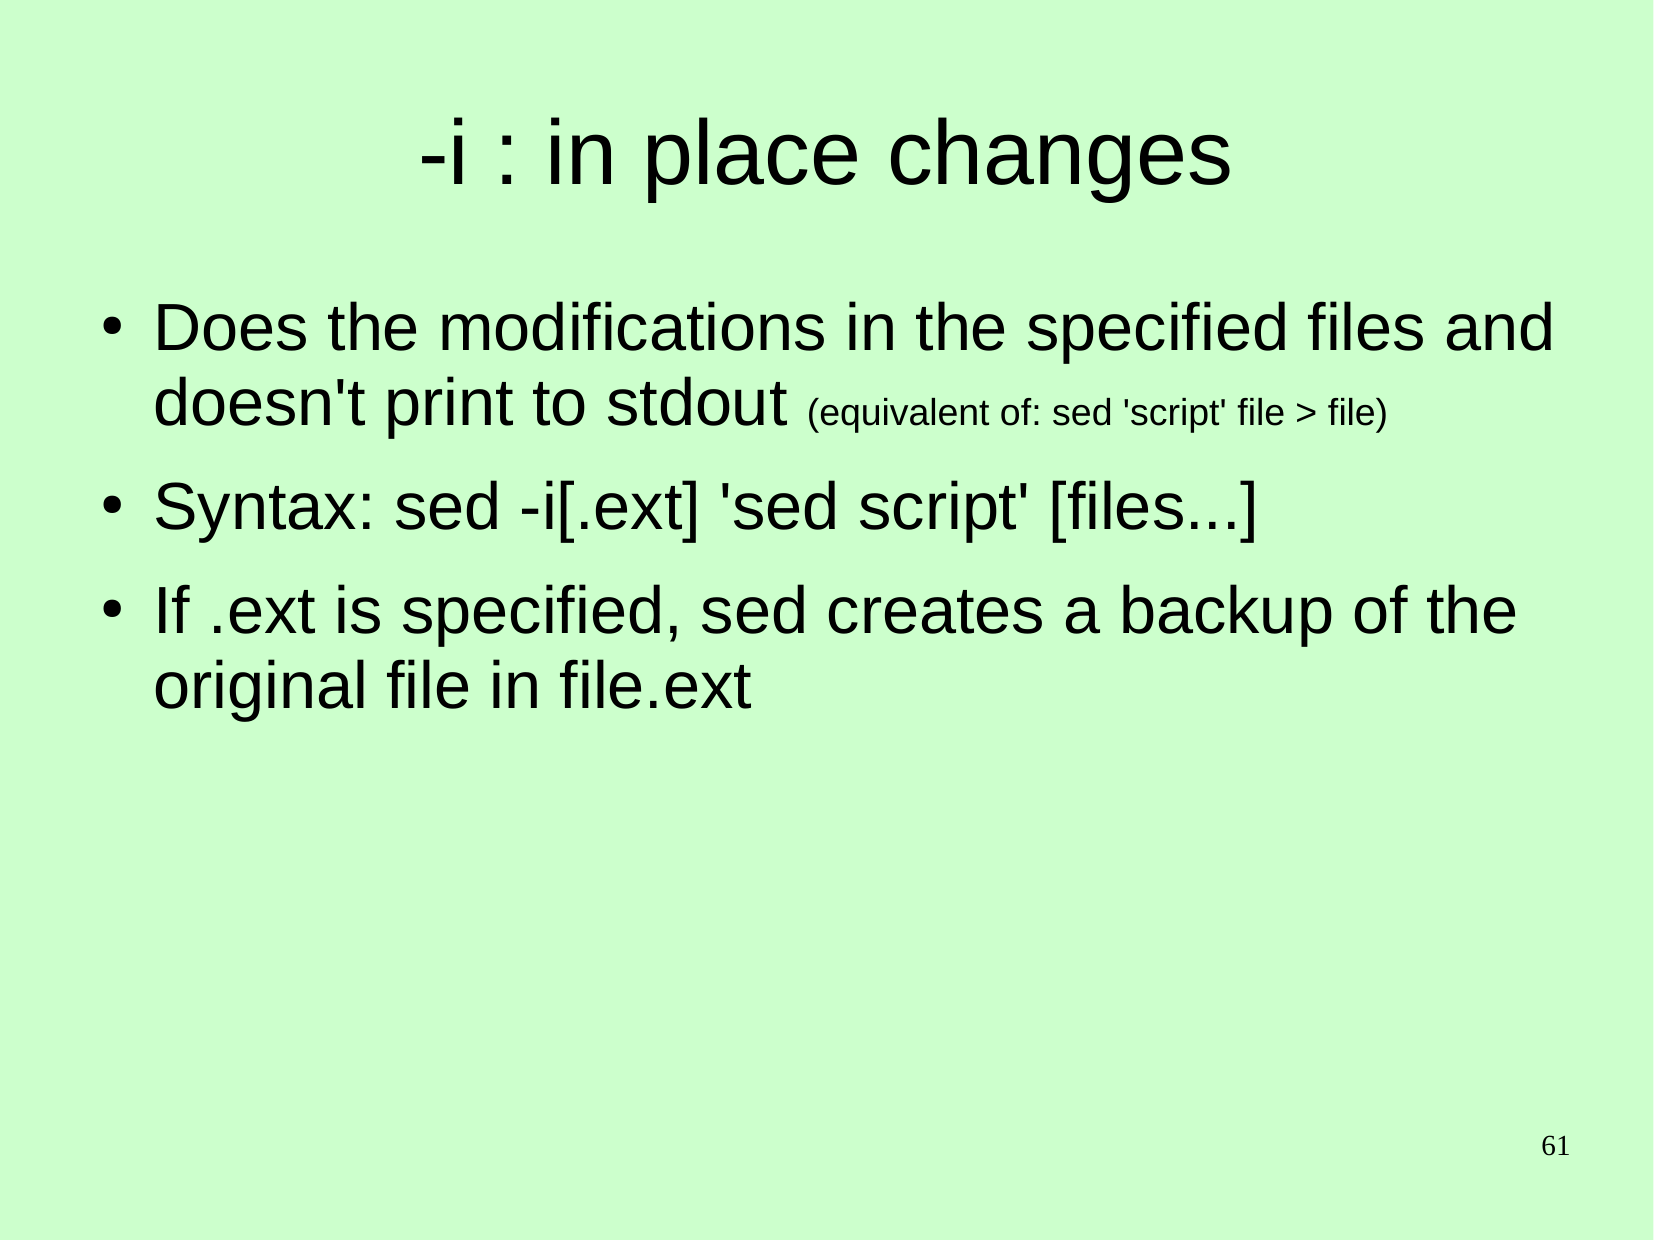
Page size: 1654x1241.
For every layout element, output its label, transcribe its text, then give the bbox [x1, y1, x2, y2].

list Does the modifications in the specified files and doesn't print to stdout (equivalent of: sed 'script' file > file) Syntax: sed -i[.ext] 'sed script' [files...] If .ext is specified, sed creates a backup of the original file in file.ext [82, 290, 1571, 1010]
title -i : in place changes [82, 49, 1571, 257]
